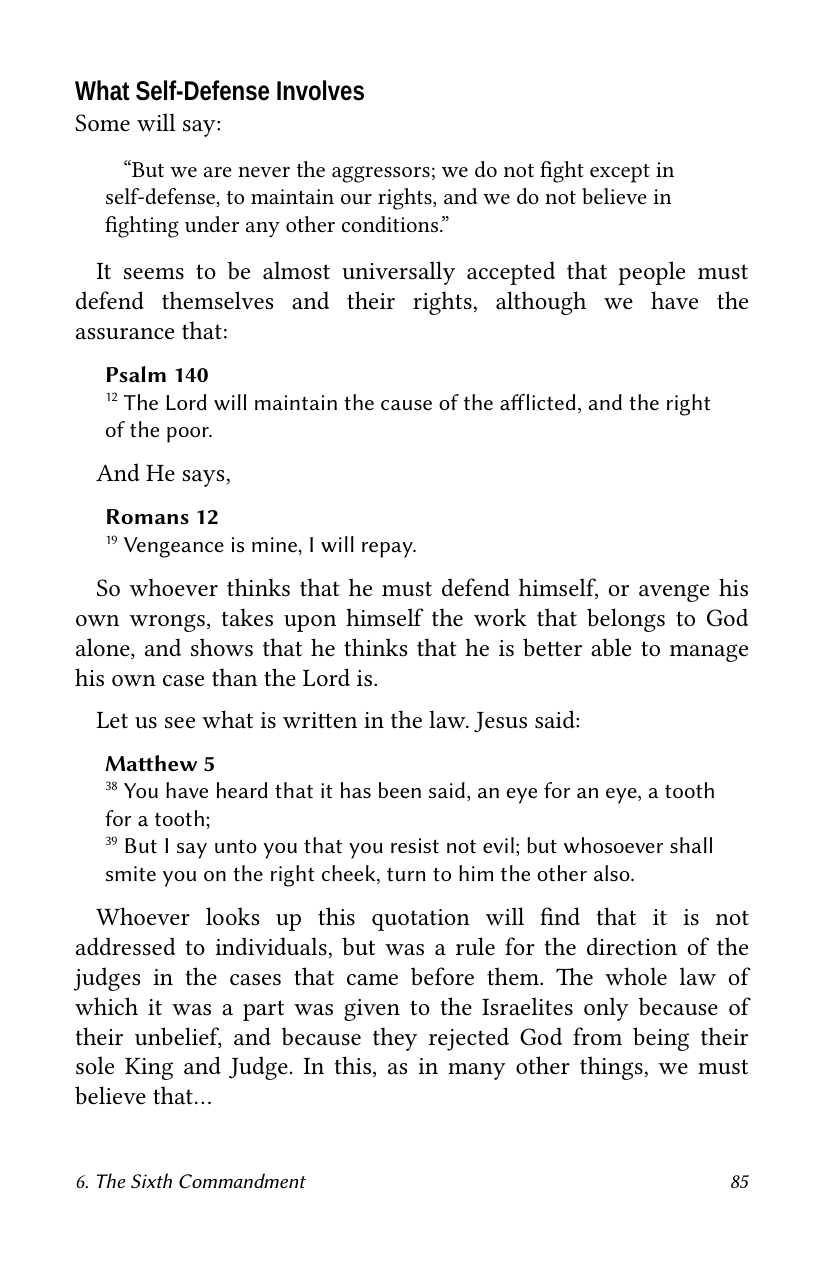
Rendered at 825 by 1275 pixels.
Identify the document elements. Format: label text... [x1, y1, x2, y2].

text 19 Vengeance is mine, I will repay. [105, 532, 720, 558]
subtitle What Self-Defense Involves [75, 75, 750, 106]
text “But we are never the aggressors; we do not fight except in self-defense, to maintain our rights, and we do not believe in fighting under any other conditions.” [105, 157, 720, 238]
text 12 The Lord will maintain the cause of the afflicted, and the right of the poor. [105, 389, 720, 443]
text 38 You have heard that it has been said, an eye for an eye, a tooth for a tooth; [105, 778, 720, 832]
text Let us see what is written in the law. Jesus said: [75, 706, 750, 734]
text Some will say: [75, 109, 750, 138]
text Matthew 5 [105, 751, 750, 777]
text 39 But I say unto you that you resist not evil; but whosoever shall smite you on the right cheek, turn to him the other also. [105, 833, 720, 887]
text And He says, [75, 459, 750, 488]
text It seems to be almost universally accepted that people must defend themselves and their rights, although we have the assurance that: [75, 257, 750, 346]
text Psalm 140 [105, 362, 750, 388]
text Whoever looks up this quotation will find that it is not addressed to individuals, but was a rule for the direction of the judges in the cases that came before them. The whole law of which it was a part was given to the Israelites only because of their unbelief, and because they rejected God from being their sole King and Judge. In this, as in many other things, we must believe that… [75, 903, 750, 1111]
text Romans 12 [105, 504, 750, 530]
text So whoever thinks that he must defend himself, or avenge his own wrongs, takes upon himself the work that belongs to God alone, and shows that he thinks that he is better able to manage his own case than the Lord is. [75, 574, 750, 692]
